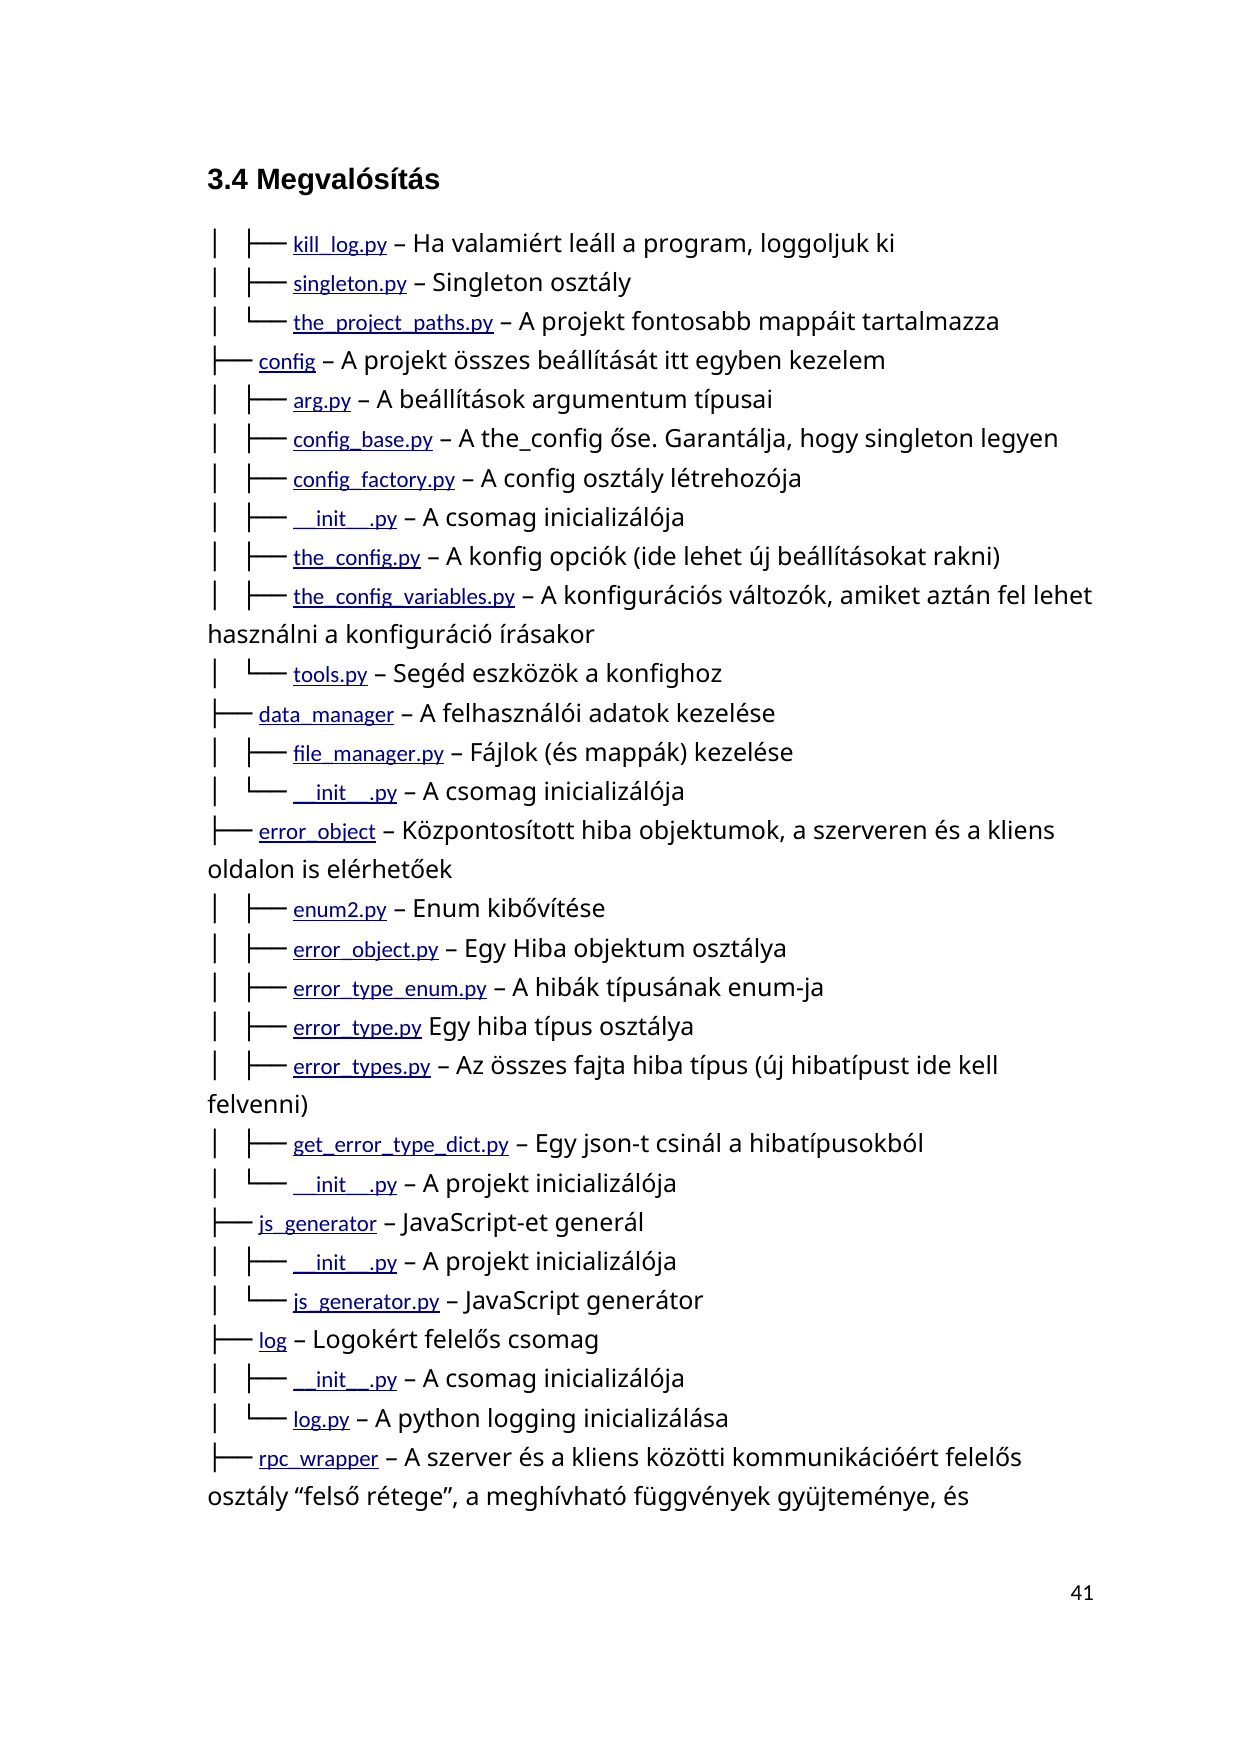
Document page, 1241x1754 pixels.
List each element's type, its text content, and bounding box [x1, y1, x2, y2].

text │ ├── kill_log.py – Ha valamiért leáll a program, loggoljuk ki │ ├── singleton.py – Singleton osztály │ └── the_project_paths.py – A projekt fontosabb mappáit tartalmazza ├── config – A projekt összes beállítását itt egyben kezelem │ ├── arg.py – A beállítások argumentum típusai │ ├── config_base.py – A the_config őse. Garantálja, hogy singleton legyen │ ├── config_factory.py – A config osztály létrehozója │ ├── __init__.py – A csomag inicializálója │ ├── the_config.py – A konfig opciók (ide lehet új beállításokat rakni) │ ├── the_config_variables.py – A konfigurációs változók, amiket aztán fel lehet használni a konfiguráció írásakor │ └── tools.py – Segéd eszközök a konfighoz ├── data_manager – A felhasználói adatok kezelése │ ├── file_manager.py – Fájlok (és mappák) kezelése │ └── __init__.py – A csomag inicializálója ├── error_object – Központosított hiba objektumok, a szerveren és a kliens oldalon is elérhetőek │ ├── enum2.py – Enum kibővítése │ ├── error_object.py – Egy Hiba objektum osztálya │ ├── error_type_enum.py – A hibák típusának enum-ja │ ├── error_type.py Egy hiba típus osztálya │ ├── error_types.py – Az összes fajta hiba típus (új hibatípust ide kell felvenni) │ ├── get_error_type_dict.py – Egy json-t csinál a hibatípusokból │ └── __init__.py – A projekt inicializálója ├── js_generator – JavaScript-et generál │ ├── __init__.py – A projekt inicializálója │ └── js_generator.py – JavaScript generátor ├── log – Logokért felelős csomag │ ├── __init__.py – A csomag inicializálója │ └── log.py – A python logging inicializálása ├── rpc_wrapper – A szerver és a kliens közötti kommunikációért felelős osztály “felső rétege”, a meghívható függvények gyüjteménye, és [207, 225, 1093, 1513]
